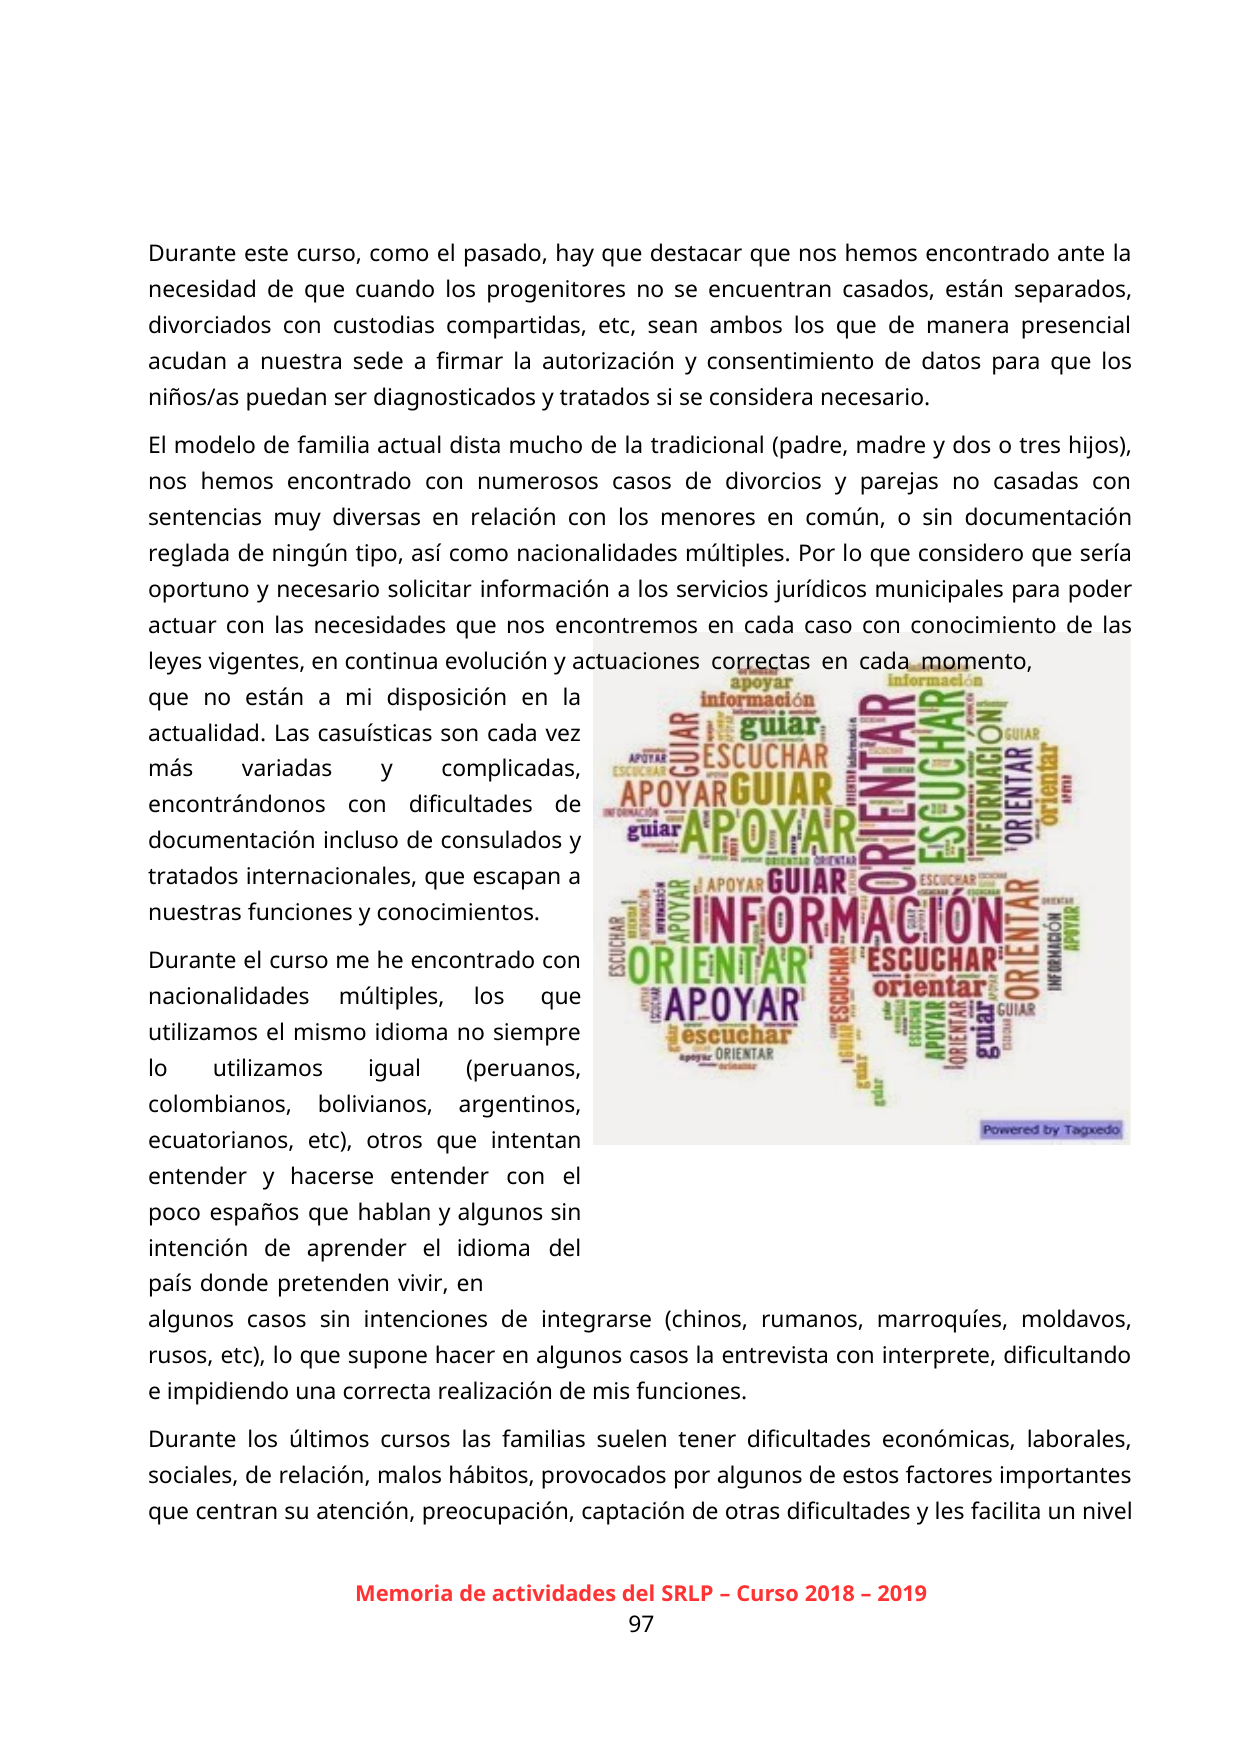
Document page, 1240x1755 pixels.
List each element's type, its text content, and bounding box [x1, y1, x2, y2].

text El modelo de familia actual dista mucho de la tradicional (padre, madre y dos o tres hijos), nos hemos encontrado con numerosos casos de divorcios y parejas no casadas con sentencias muy diversas en relación con los menores en común, o sin documentación reglada de ningún tipo, así como nacionalidades múltiples. Por lo que considero que sería oportuno y necesario solicitar información a los servicios jurídicos municipales para poder actuar con las necesidades que nos encontremos en cada caso con conocimiento de las leyes vigentes, en continua evolución y actuaciones correctas en cada momento, [148, 429, 1133, 676]
text Durante los últimos cursos las familias suelen tener dificultades económicas, laborales, sociales, de relación, malos hábitos, provocados por algunos de estos factores importantes que centran su atención, preocupación, captación de otras dificultades y les facilita un nivel [148, 1423, 1133, 1526]
text algunos casos sin intenciones de integrarse (chinos, rumanos, marroquíes, moldavos, rusos, etc), lo que supone hacer en algunos casos la entrevista con interprete, dificultando e impidiendo una correcta realización de mis funciones. [148, 1303, 1133, 1406]
text Durante este curso, como el pasado, hay que destacar que nos hemos encontrado ante la necesidad de que cuando los progenitores no se encuentran casados, están separados, divorciados con custodias compartidas, etc, sean ambos los que de manera presencial acudan a nuestra sede a firmar la autorización y consentimiento de datos para que los niños/as puedan ser diagnosticados y tratados si se considera necesario. [148, 237, 1133, 412]
text Durante el curso me he encontrado con nacionalidades múltiples, los que utilizamos el mismo idioma no siempre lo utilizamos igual (peruanos, colombianos, bolivianos, argentinos, ecuatorianos, etc), otros que intentan entender y hacerse entender con el poco españos que hablan y algunos sin intención de aprender el idioma del país donde pretenden vivir, en [148, 944, 581, 1299]
text que no están a mi disposición en la actualidad. Las casuísticas son cada vez más variadas y complicadas, encontrándonos con dificultades de documentación incluso de consulados y tratados internacionales, que escapan a nuestras funciones y conocimientos. [148, 681, 581, 927]
